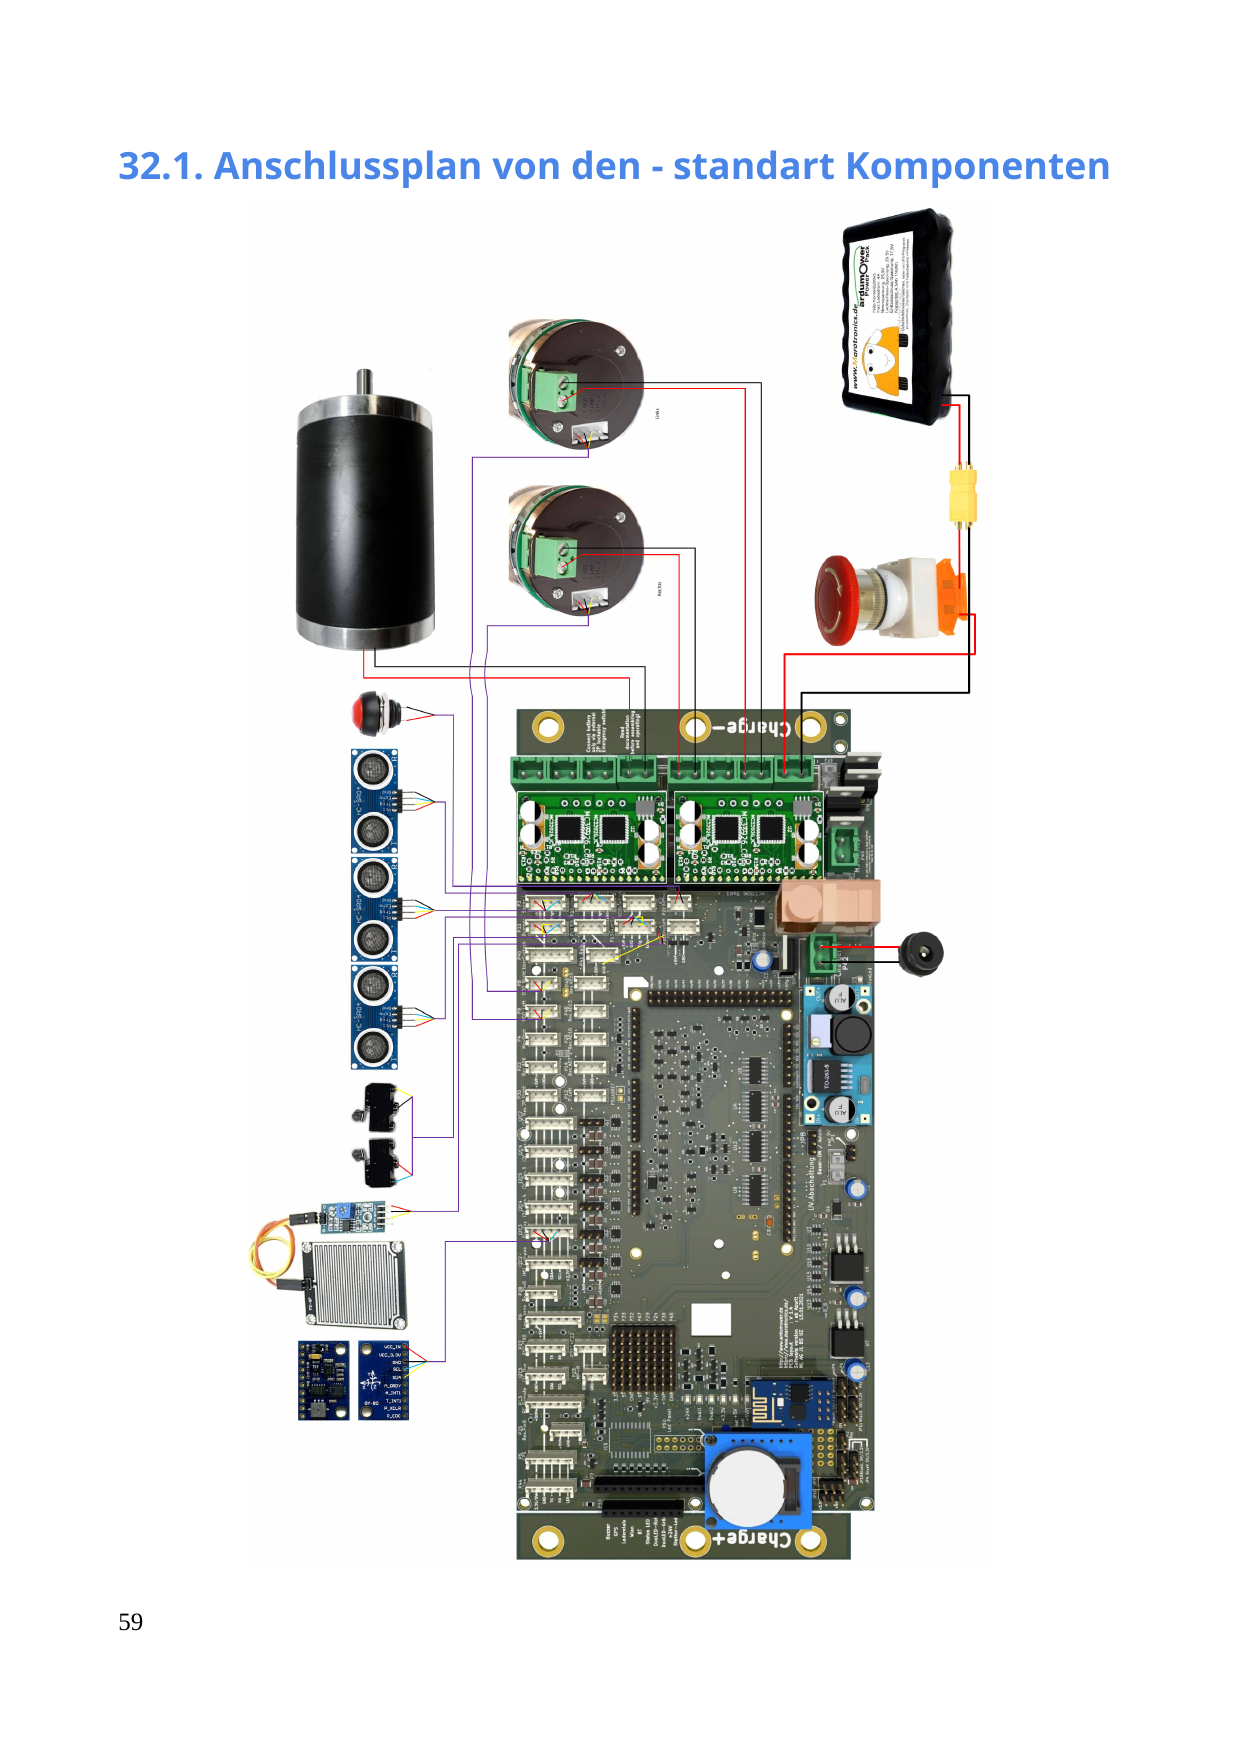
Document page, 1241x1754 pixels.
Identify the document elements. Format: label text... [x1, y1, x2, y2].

subtitle 32.1. Anschlussplan von den - standart Komponenten [118, 139, 1122, 190]
picture [245, 202, 995, 1566]
